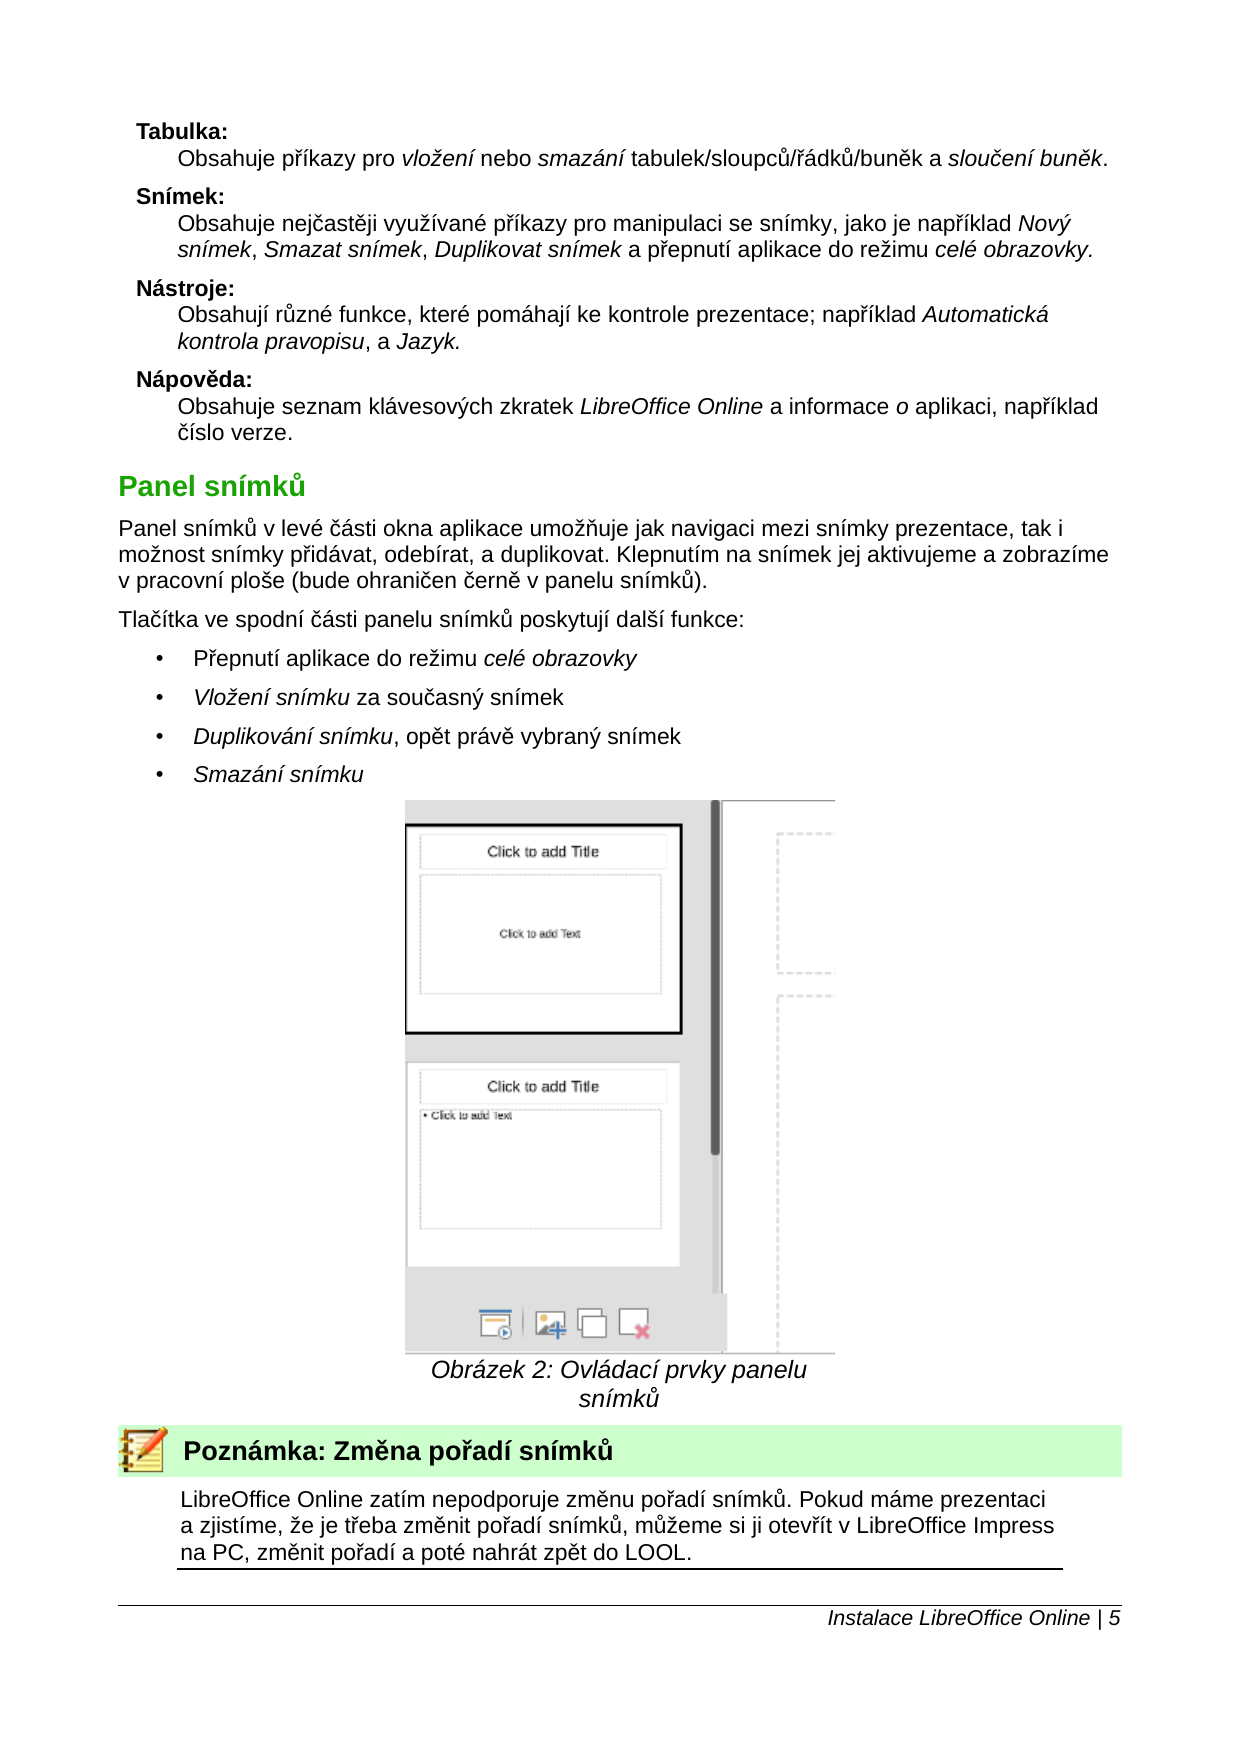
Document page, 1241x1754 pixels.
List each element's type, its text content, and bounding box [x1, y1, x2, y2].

list Duplikování snímku, opět právě vybraný snímek [156, 723, 1122, 749]
list Smazání snímku [156, 761, 1122, 788]
text Obsahuje příkazy pro vložení nebo smazání tabulek/sloupců/řádků/buněk a sloučení buněk. [177, 144, 1122, 171]
text Obrázek 2: Ovládací prvky panelu snímků [394, 1356, 847, 1413]
list Vložení snímku za současný snímek [156, 684, 1122, 710]
text Panel snímků v levé části okna aplikace umožňuje jak navigaci mezi snímky prezentace, tak i možnost snímky přidávat, odebírat, a duplikovat. Klepnutím na snímek jej aktivujeme a zobrazíme v pracovní ploše (bude ohraničen černě v panelu snímků). [118, 514, 1122, 593]
text Nápověda: [136, 366, 1122, 393]
text Obsahuje nejčastěji využívané příkazy pro manipulaci se snímky, jako je například Nový snímek, Smazat snímek, Duplikovat snímek a přepnutí aplikace do režimu celé obrazovky. [177, 210, 1122, 262]
list Přepnutí aplikace do režimu celé obrazovky [156, 645, 1122, 671]
subtitle Panel snímků [118, 469, 1122, 503]
text Obsahuje seznam klávesových zkratek LibreOffice Online a informace o aplikaci, například číslo verze. [177, 393, 1122, 446]
text Tlačítka ve spodní části panelu snímků poskytují další funkce: [118, 606, 1122, 632]
picture [119, 1425, 170, 1476]
text Snímek: [136, 183, 1122, 210]
text Tabulka: [136, 118, 1122, 144]
text Obsahují různé funkce, které pomáhají ke kontrole prezentace; například Automatická kontrola pravopisu, a Jazyk. [177, 301, 1122, 354]
text LibreOffice Online zatím nepodporuje změnu pořadí snímků. Pokud máme prezentaci a zjistíme, že je třeba změnit pořadí snímků, můžeme si ji otevřít v LibreOffice Impress na PC, změnit pořadí a poté nahrát zpět do LOOL. [177, 1483, 1063, 1568]
picture [405, 800, 836, 1356]
subtitle Poznámka: Změna pořadí snímků [118, 1425, 1122, 1477]
text Nástroje: [136, 275, 1122, 301]
